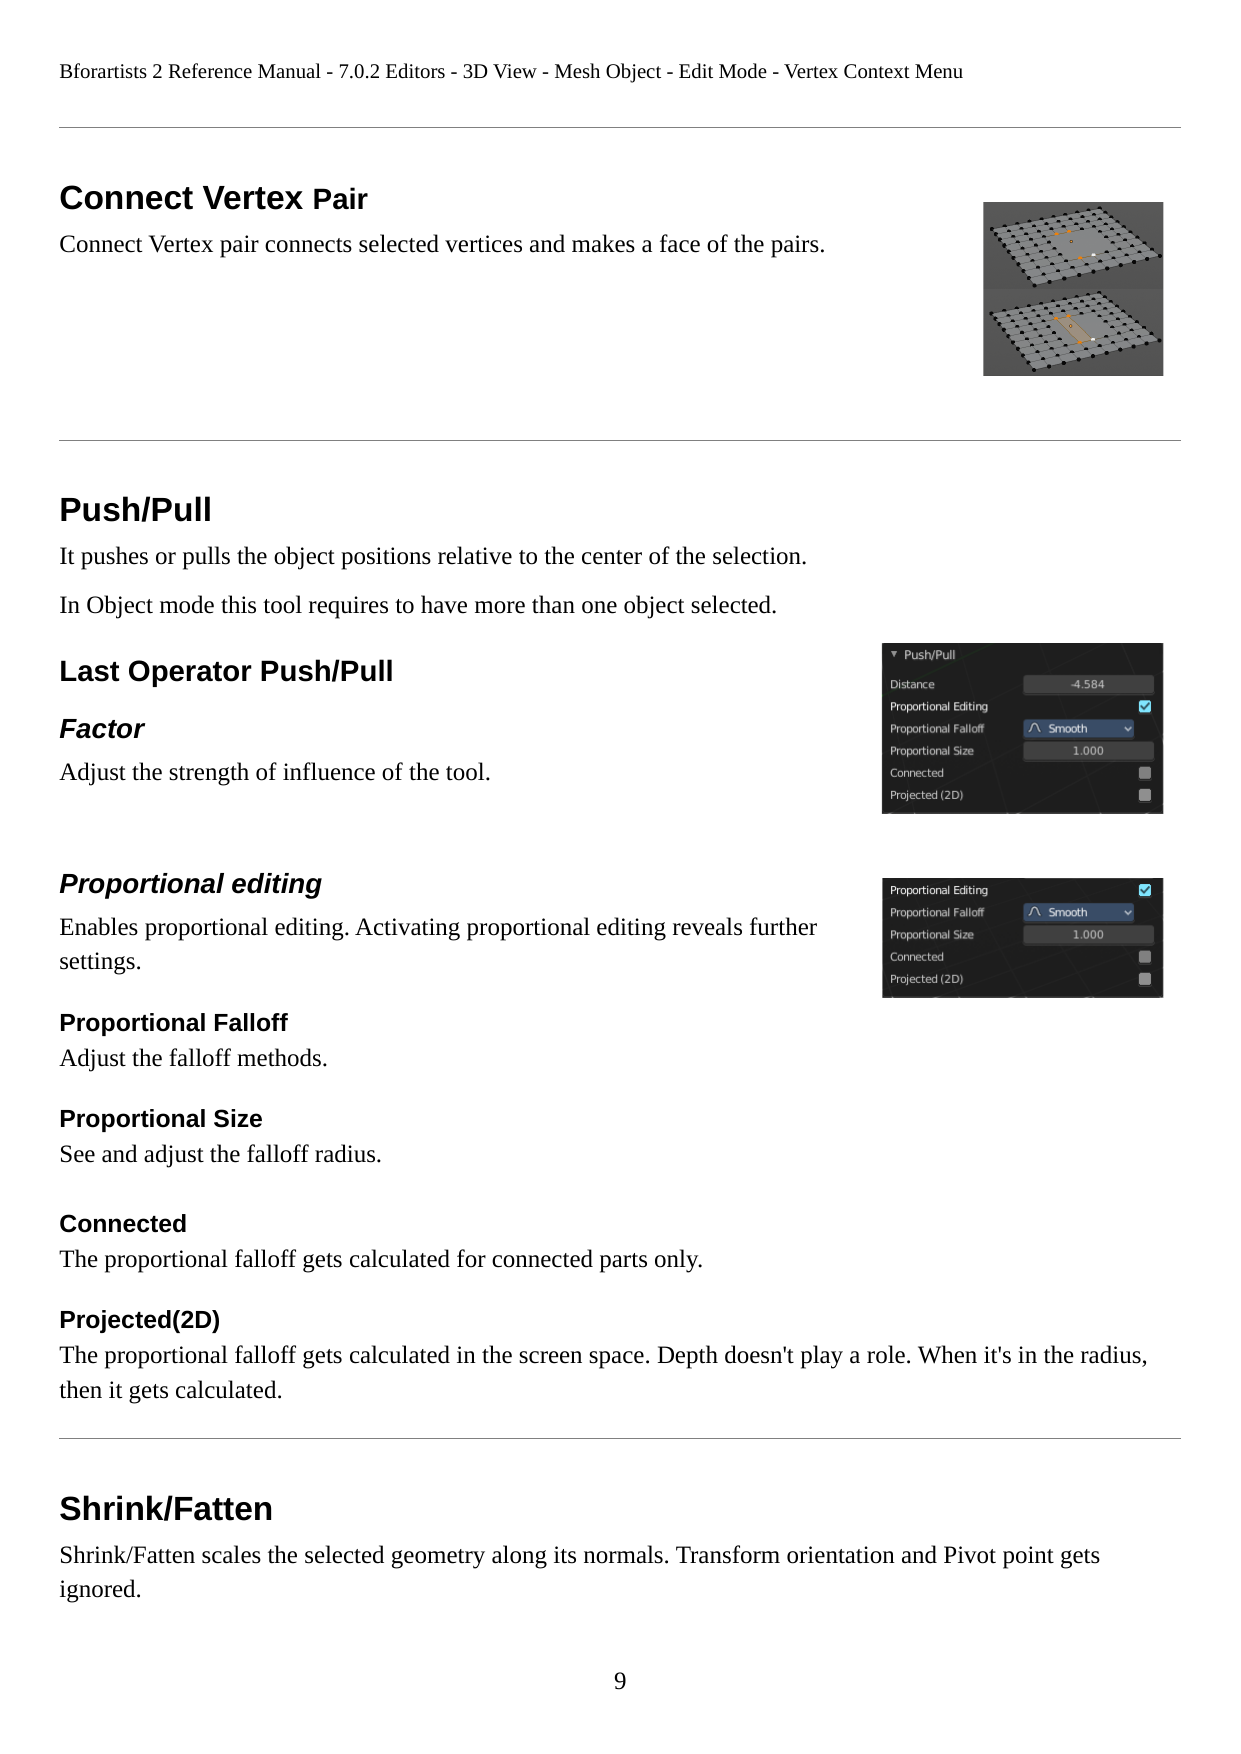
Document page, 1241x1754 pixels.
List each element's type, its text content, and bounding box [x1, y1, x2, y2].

subtitle Factor [59, 713, 881, 744]
subtitle Last Operator Push/Pull [59, 654, 881, 688]
text In Object mode this tool requires to have more than one object selected. [59, 590, 1181, 619]
picture [882, 878, 1164, 998]
picture [983, 202, 1164, 376]
subtitle Connected [59, 1209, 1181, 1238]
subtitle Proportional editing [59, 868, 1181, 899]
picture [881, 643, 1164, 814]
text Connect Vertex pair connects selected vertices and makes a face of the pairs. [59, 229, 983, 257]
text The proportional falloff gets calculated in the screen space. Depth doesn't play a role. When it's in the radius, then it gets calculated. [59, 1340, 1181, 1403]
text Adjust the strength of influence of the tool. [59, 757, 881, 786]
subtitle [1164, 713, 1181, 744]
subtitle Projected(2D) [59, 1306, 1181, 1334]
text Enables proportional editing. Activating proportional editing reveals further settings. [59, 912, 882, 975]
text Adjust the falloff methods. [59, 1043, 1181, 1072]
subtitle Proportional Size [59, 1104, 1181, 1133]
text Shrink/Fatten scales the selected geometry along its normals. Transform orientation and Pivot point gets ignored. [59, 1540, 1181, 1603]
subtitle Connect Vertex Pair [59, 178, 1181, 216]
text It pushes or pulls the object positions relative to the center of the selection. [59, 541, 1181, 570]
subtitle Shrink/Fatten [59, 1489, 1181, 1527]
subtitle [1164, 654, 1181, 688]
text The proportional falloff gets calculated for connected parts only. [59, 1244, 1181, 1273]
subtitle Push/Pull [59, 490, 1181, 529]
text See and adjust the falloff radius. [59, 1139, 1181, 1168]
subtitle Proportional Falloff [59, 1008, 1181, 1037]
